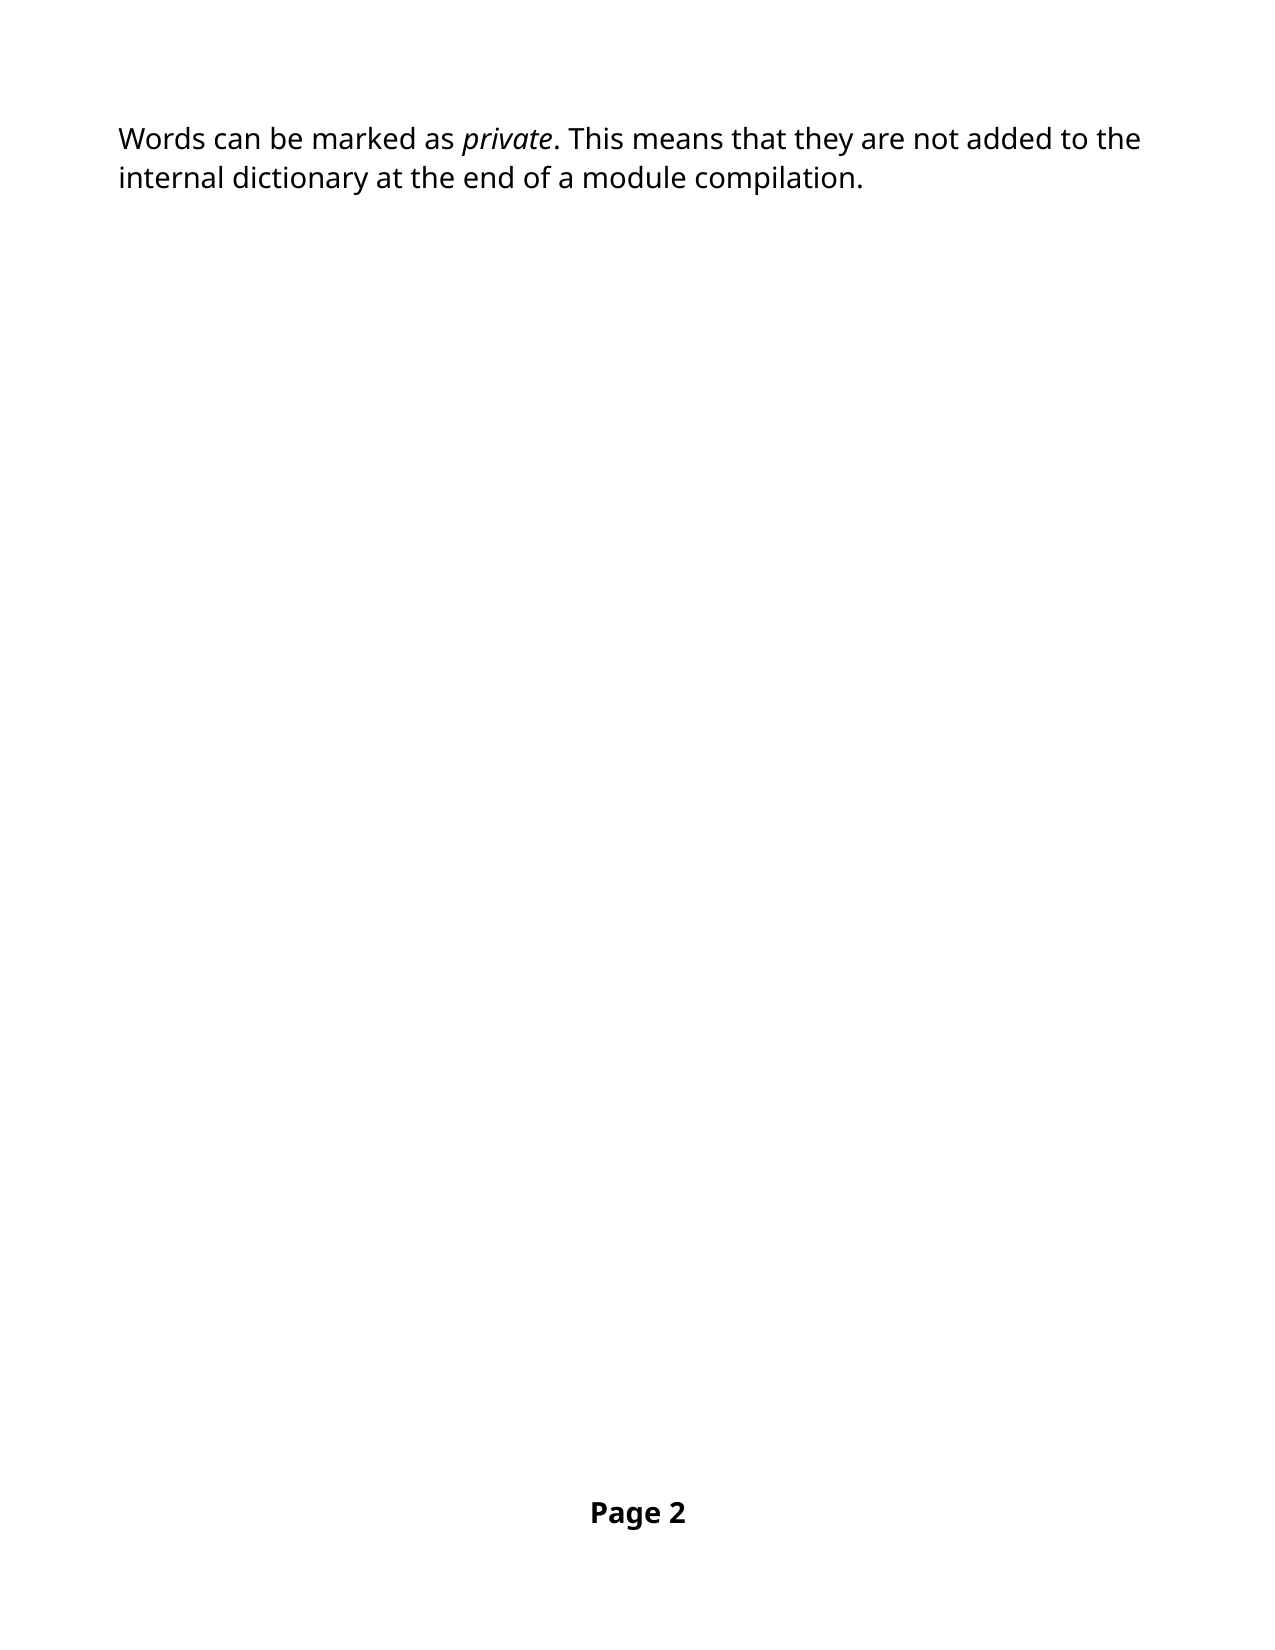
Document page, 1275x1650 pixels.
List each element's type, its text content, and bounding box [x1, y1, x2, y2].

text Words can be marked as private. This means that they are not added to the internal dictionary at the end of a module compilation. [118, 118, 1157, 197]
